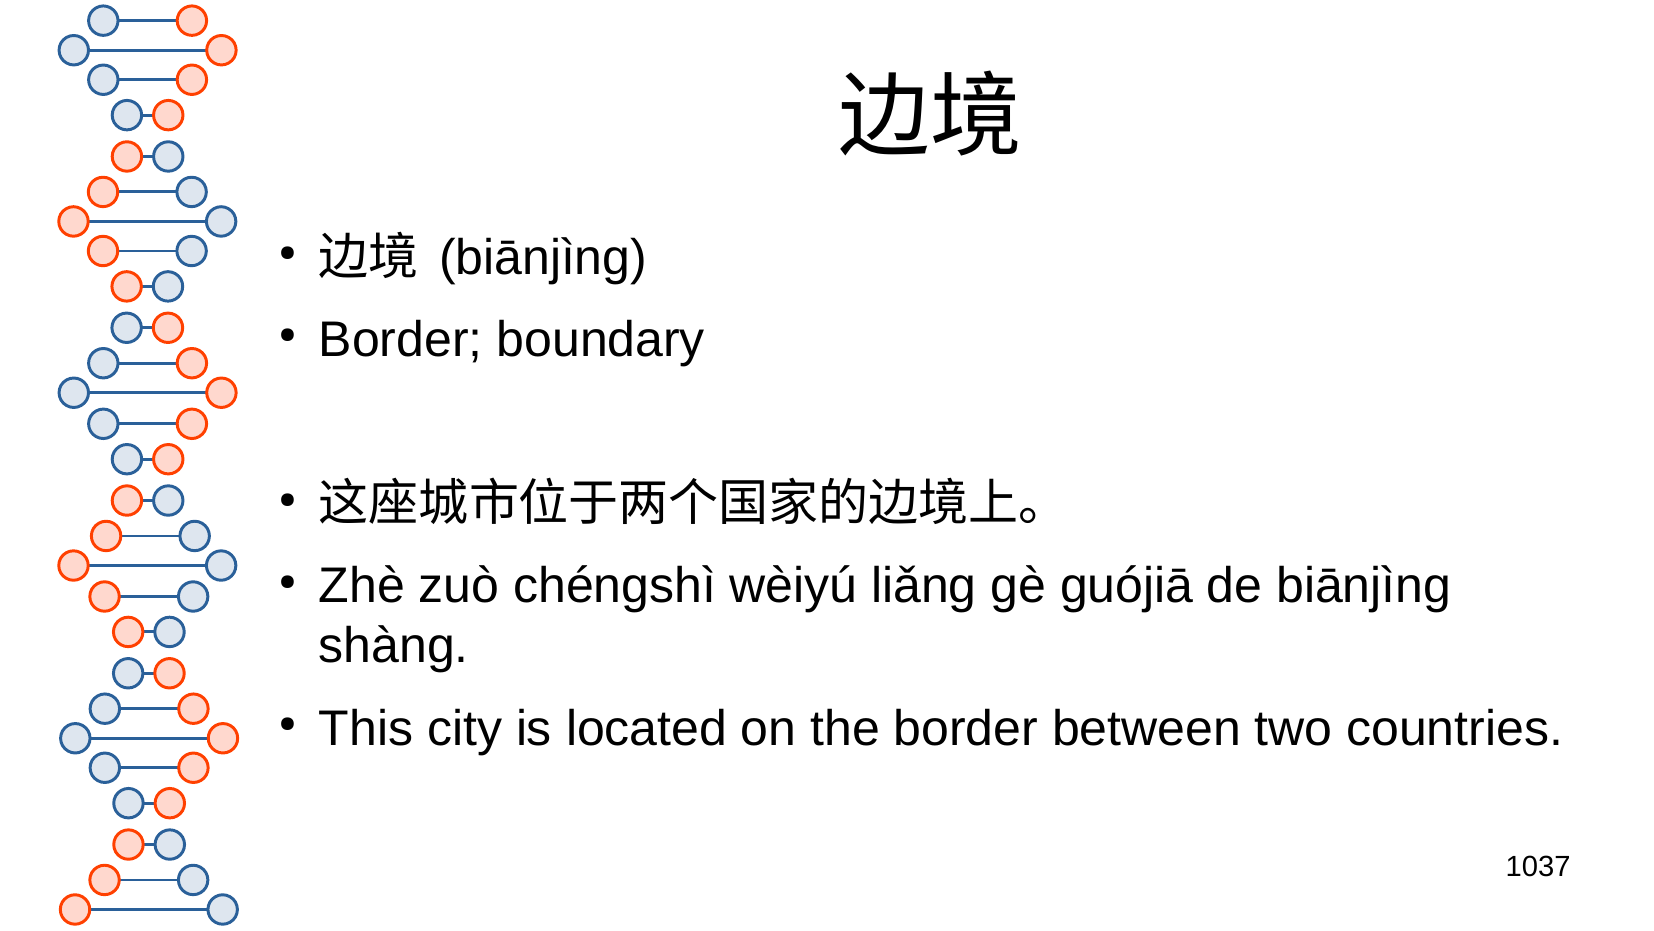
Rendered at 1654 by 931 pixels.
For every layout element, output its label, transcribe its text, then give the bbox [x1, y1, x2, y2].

list 边境 (biānjìng) Border; boundary 这座城市位于两个国家的边境上。 Zhè zuò chéngshì wèiyú liǎng gè guójiā de biānjìng shàng. This city is located on the border between two countries. [265, 224, 1595, 764]
title 边境 [265, 35, 1595, 189]
